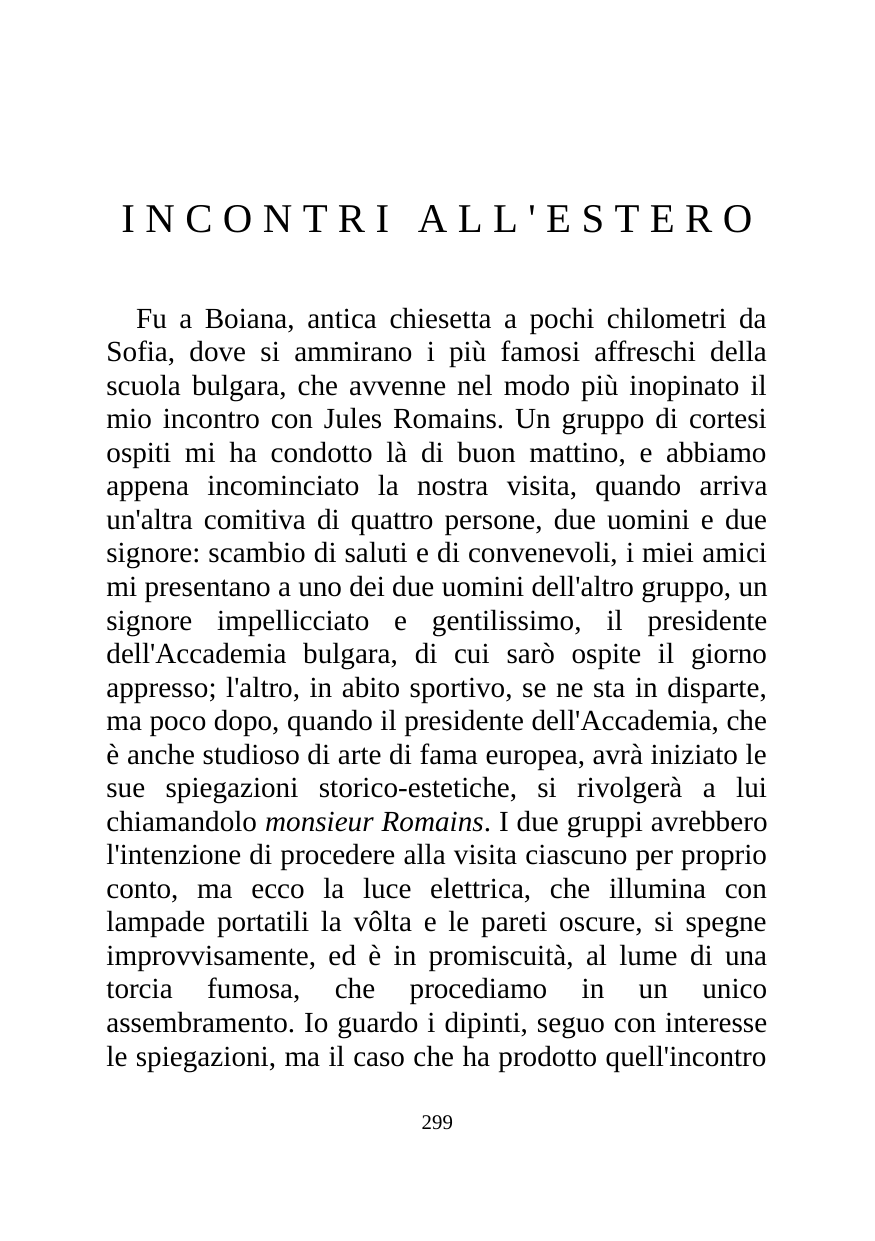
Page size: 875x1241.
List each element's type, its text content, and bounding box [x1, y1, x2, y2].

subtitle INCONTRI ALL'ESTERO [106, 195, 768, 242]
text Fu a Boiana, antica chiesetta a pochi chilometri da Sofia, dove si ammirano i più famosi affreschi della scuola bulgara, che avvenne nel modo più inopinato il mio incontro con Jules Romains. Un gruppo di cortesi ospiti mi ha condotto là di buon mattino, e abbiamo appena incominciato la nostra visita, quando arriva un'altra comitiva di quattro persone, due uomini e due signore: scambio di saluti e di convenevoli, i miei amici mi presentano a uno dei due uomini dell'altro gruppo, un signore impellicciato e gentilissimo, il presidente dell'Accademia bulgara, di cui sarò ospite il giorno appresso; l'altro, in abito sportivo, se ne sta in disparte, ma poco dopo, quando il presidente dell'Accademia, che è anche studioso di arte di fama europea, avrà iniziato le sue spiegazioni storico-estetiche, si rivolgerà a lui chiamandolo monsieur Romains. I due gruppi avrebbero l'intenzione di procedere alla visita ciascuno per proprio conto, ma ecco la luce elettrica, che illumina con lampade portatili la vôlta e le pareti oscure, si spegne improvvisamente, ed è in promiscuità, al lume di una torcia fumosa, che procediamo in un unico assembramento. Io guardo i dipinti, seguo con interesse le spiegazioni, ma il caso che ha prodotto quell'incontro [106, 301, 768, 1072]
